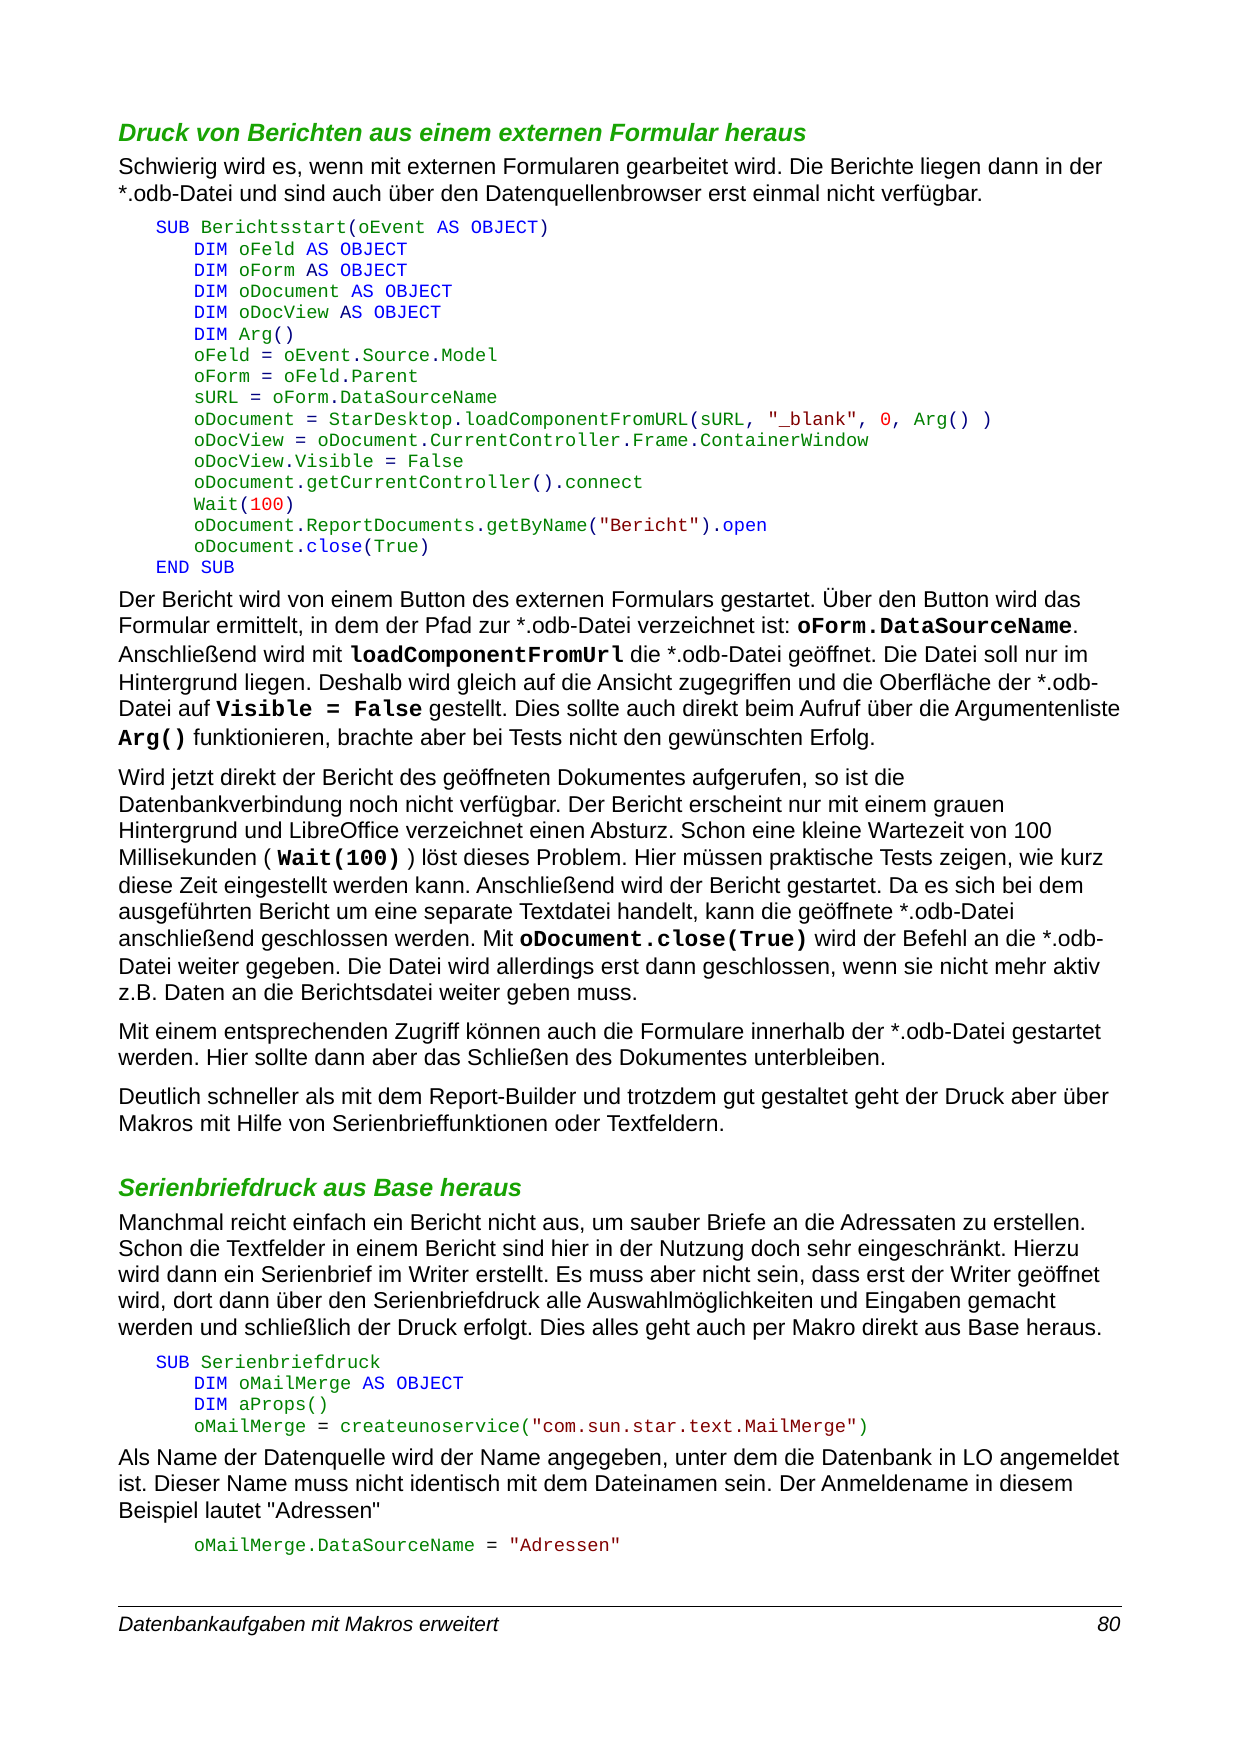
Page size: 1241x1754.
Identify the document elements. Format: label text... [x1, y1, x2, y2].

text oFeld = oEvent.Source.Model [156, 346, 1122, 367]
text oDocument.ReportDocuments.getByName("Bericht").open [156, 516, 1122, 537]
text DIM oFeld AS OBJECT [156, 239, 1122, 261]
text Als Name der Datenquelle wird der Name angegeben, unter dem die Datenbank in LO angemeldet ist. Dieser Name muss nicht identisch mit dem Dateinamen sein. Der Anmeldename in diesem Beispiel lautet "Adressen" [118, 1444, 1122, 1523]
text Der Bericht wird von einem Button des externen Formulars gestartet. Über den Button wird das Formular ermittelt, in dem der Pfad zur *.odb-Datei verzeichnet ist: oForm.DataSourceName. Anschließend wird mit loadComponentFromUrl die *.odb-Datei geöffnet. Die Datei soll nur im Hintergrund liegen. Deshalb wird gleich auf die Ansicht zugegriffen und die Oberfläche der *.odb-Datei auf Visible = False gestellt. Dies sollte auch direkt beim Aufruf über die Argumentenliste Arg() funktionieren, brachte aber bei Tests nicht den gewünschten Erfolg. [118, 586, 1122, 752]
text oMailMerge = createunoservice("com.sun.star.text.MailMerge") [156, 1416, 1122, 1438]
text DIM oDocument AS OBJECT [156, 282, 1122, 303]
subtitle Serienbriefdruck aus Base heraus [118, 1173, 1122, 1202]
text oDocument.getCurrentController().connect [156, 473, 1122, 494]
text oDocView = oDocument.CurrentController.Frame.ContainerWindow [156, 431, 1122, 452]
text oForm = oFeld.Parent [156, 367, 1122, 388]
subtitle Druck von Berichten aus einem externen Formular heraus [118, 118, 1122, 147]
text Wird jetzt direkt der Bericht des geöffneten Dokumentes aufgerufen, so ist die Datenbankverbindung noch nicht verfügbar. Der Bericht erscheint nur mit einem grauen Hintergrund und LibreOffice verzeichnet einen Absturz. Schon eine kleine Wartezeit von 100 Millisekunden ( Wait(100) ) löst dieses Problem. Hier müssen praktische Tests zeigen, wie kurz diese Zeit eingestellt werden kann. Anschließend wird der Bericht gestartet. Da es sich bei dem ausgeführten Bericht um eine separate Textdatei handelt, kann die geöffnete *.odb-Datei anschließend geschlossen werden. Mit oDocument.close(True) wird der Befehl an die *.odb-Datei weiter gegeben. Die Datei wird allerdings erst dann geschlossen, wenn sie nicht mehr aktiv z.B. Daten an die Berichtsdatei weiter geben muss. [118, 764, 1122, 1006]
text oDocView.Visible = False [156, 452, 1122, 473]
text Wait(100) [156, 494, 1122, 516]
text oDocument = StarDesktop.loadComponentFromURL(sURL, "_blank", 0, Arg() ) [156, 409, 1122, 431]
text END SUB [156, 558, 1122, 579]
text DIM oForm AS OBJECT [156, 261, 1122, 282]
text SUB Serienbriefdruck [156, 1353, 1122, 1374]
text DIM oMailMerge AS OBJECT [156, 1374, 1122, 1395]
text oDocument.close(True) [156, 537, 1122, 558]
text oMailMerge.DataSourceName = "Adressen" [156, 1536, 1122, 1557]
text Manchmal reicht einfach ein Bericht nicht aus, um sauber Briefe an die Adressaten zu erstellen. Schon die Textfelder in einem Bericht sind hier in der Nutzung doch sehr eingeschränkt. Hierzu wird dann ein Serienbrief im Writer erstellt. Es muss aber nicht sein, dass erst der Writer geöffnet wird, dort dann über den Serienbriefdruck alle Auswahlmöglichkeiten und Eingaben gemacht werden und schließlich der Druck erfolgt. Dies alles geht auch per Makro direkt aus Base heraus. [118, 1208, 1122, 1340]
text Mit einem entsprechenden Zugriff können auch die Formulare innerhalb der *.odb-Datei gestartet werden. Hier sollte dann aber das Schließen des Dokumentes unterbleiben. [118, 1018, 1122, 1071]
text Deutlich schneller als mit dem Report-Builder und trotzdem gut gestaltet geht der Druck aber über Makros mit Hilfe von Serienbrieffunktionen oder Textfeldern. [118, 1083, 1122, 1136]
text Schwierig wird es, wenn mit externen Formularen gearbeitet wird. Die Berichte liegen dann in der *.odb-Datei und sind auch über den Datenquellenbrowser erst einmal nicht verfügbar. [118, 153, 1122, 206]
text DIM Arg() [156, 324, 1122, 346]
text DIM aProps() [156, 1395, 1122, 1416]
text sURL = oForm.DataSourceName [156, 388, 1122, 409]
text DIM oDocView AS OBJECT [156, 303, 1122, 324]
text SUB Berichtsstart(oEvent AS OBJECT) [156, 218, 1122, 239]
